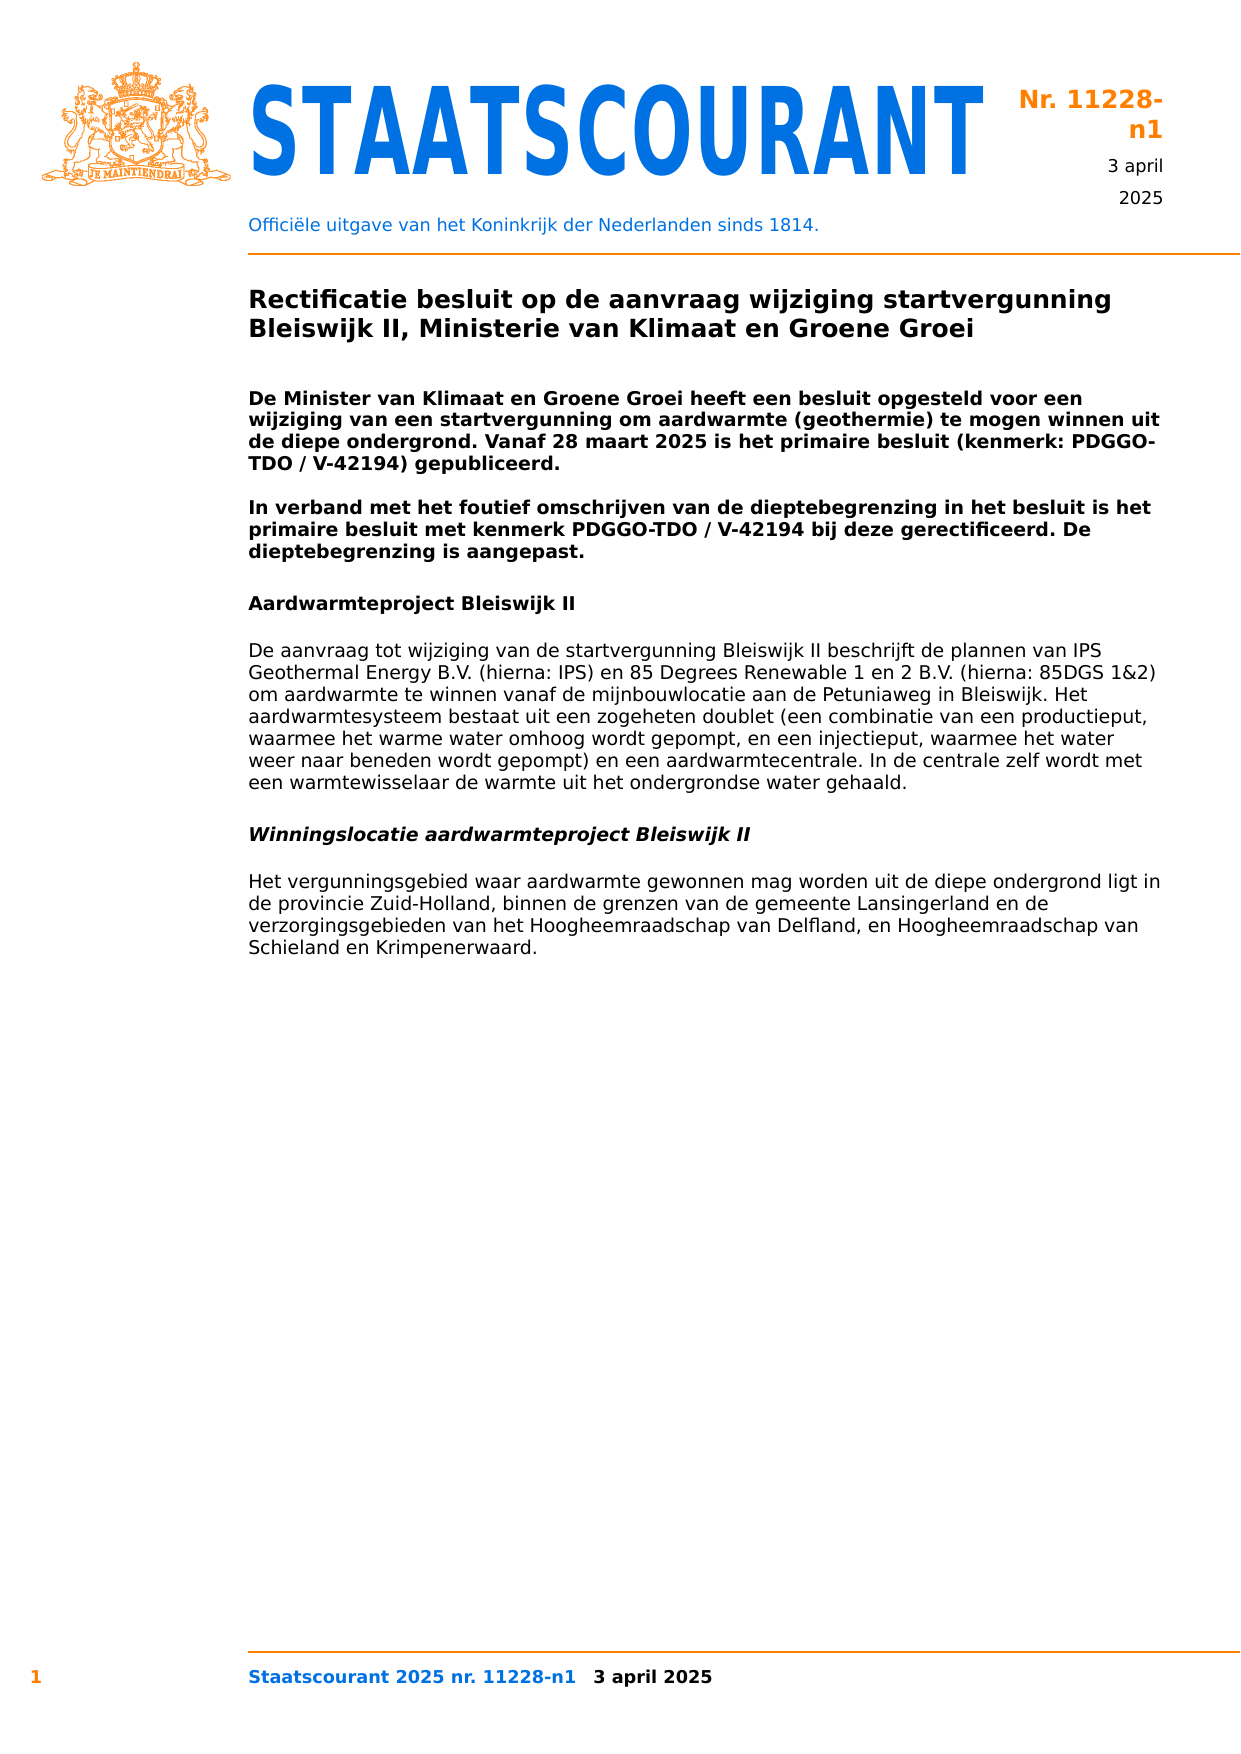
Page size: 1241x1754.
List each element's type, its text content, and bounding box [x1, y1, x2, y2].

picture [41, 62, 231, 186]
subtitle Winningslocatie aardwarmteproject Bleiswijk II [248, 824, 1163, 846]
text De aanvraag tot wijziging van de startvergunning Bleiswijk II beschrijft de plannen van IPS Geothermal Energy B.V. (hierna: IPS) en 85 Degrees Renewable 1 en 2 B.V. (hierna: 85DGS 1&2) om aardwarmte te winnen vanaf de mijnbouwlocatie aan de Petuniaweg in Bleiswijk. Het aardwarmtesysteem bestaat uit een zogeheten doublet (een combinatie van een productieput, waarmee het warme water omhoog wordt gepompt, en een injectieput, waarmee het water weer naar beneden wordt gepompt) en een aardwarmtecentrale. In de centrale zelf wordt met een warmtewisselaar de warmte uit het ondergrondse water gehaald. [248, 640, 1163, 794]
table_header Nr. 11228-n1 [998, 62, 1240, 150]
table_cell 3 april [998, 150, 1240, 182]
subtitle Aardwarmteproject Bleiswijk II [248, 593, 1163, 615]
subtitle Rectificatie besluit op de aanvraag wijziging startvergunning Bleiswijk II, Ministerie van Klimaat en Groene Groei [248, 285, 1163, 344]
text De Minister van Klimaat en Groene Groei heeft een besluit opgesteld voor een wijziging van een startvergunning om aardwarmte (geothermie) te mogen winnen uit de diepe ondergrond. Vanaf 28 maart 2025 is het primaire besluit (kenmerk: PDGGO-TDO / V-42194) gepubliceerd. [248, 387, 1163, 475]
table_header [25, 62, 248, 253]
text In verband met het foutief omschrijven van de dieptebegrenzing in het besluit is het primaire besluit met kenmerk PDGGO-TDO / V-42194 bij deze gerectificeerd. De dieptebegrenzing is aangepast. [248, 497, 1163, 563]
text Het vergunningsgebied waar aardwarmte gewonnen mag worden uit de diepe ondergrond ligt in de provincie Zuid-Holland, binnen de grenzen van de gemeente Lansingerland en de verzorgingsgebieden van het Hoogheemraadschap van Delfland, en Hoogheemraadschap van Schieland en Krimpenerwaard. [248, 871, 1163, 959]
table_cell Officiële uitgave van het Koninkrijk der Nederlanden sinds 1814. [248, 215, 1240, 253]
table_header STAATSCOURANT [248, 62, 998, 215]
table_cell 2025 [998, 183, 1240, 215]
